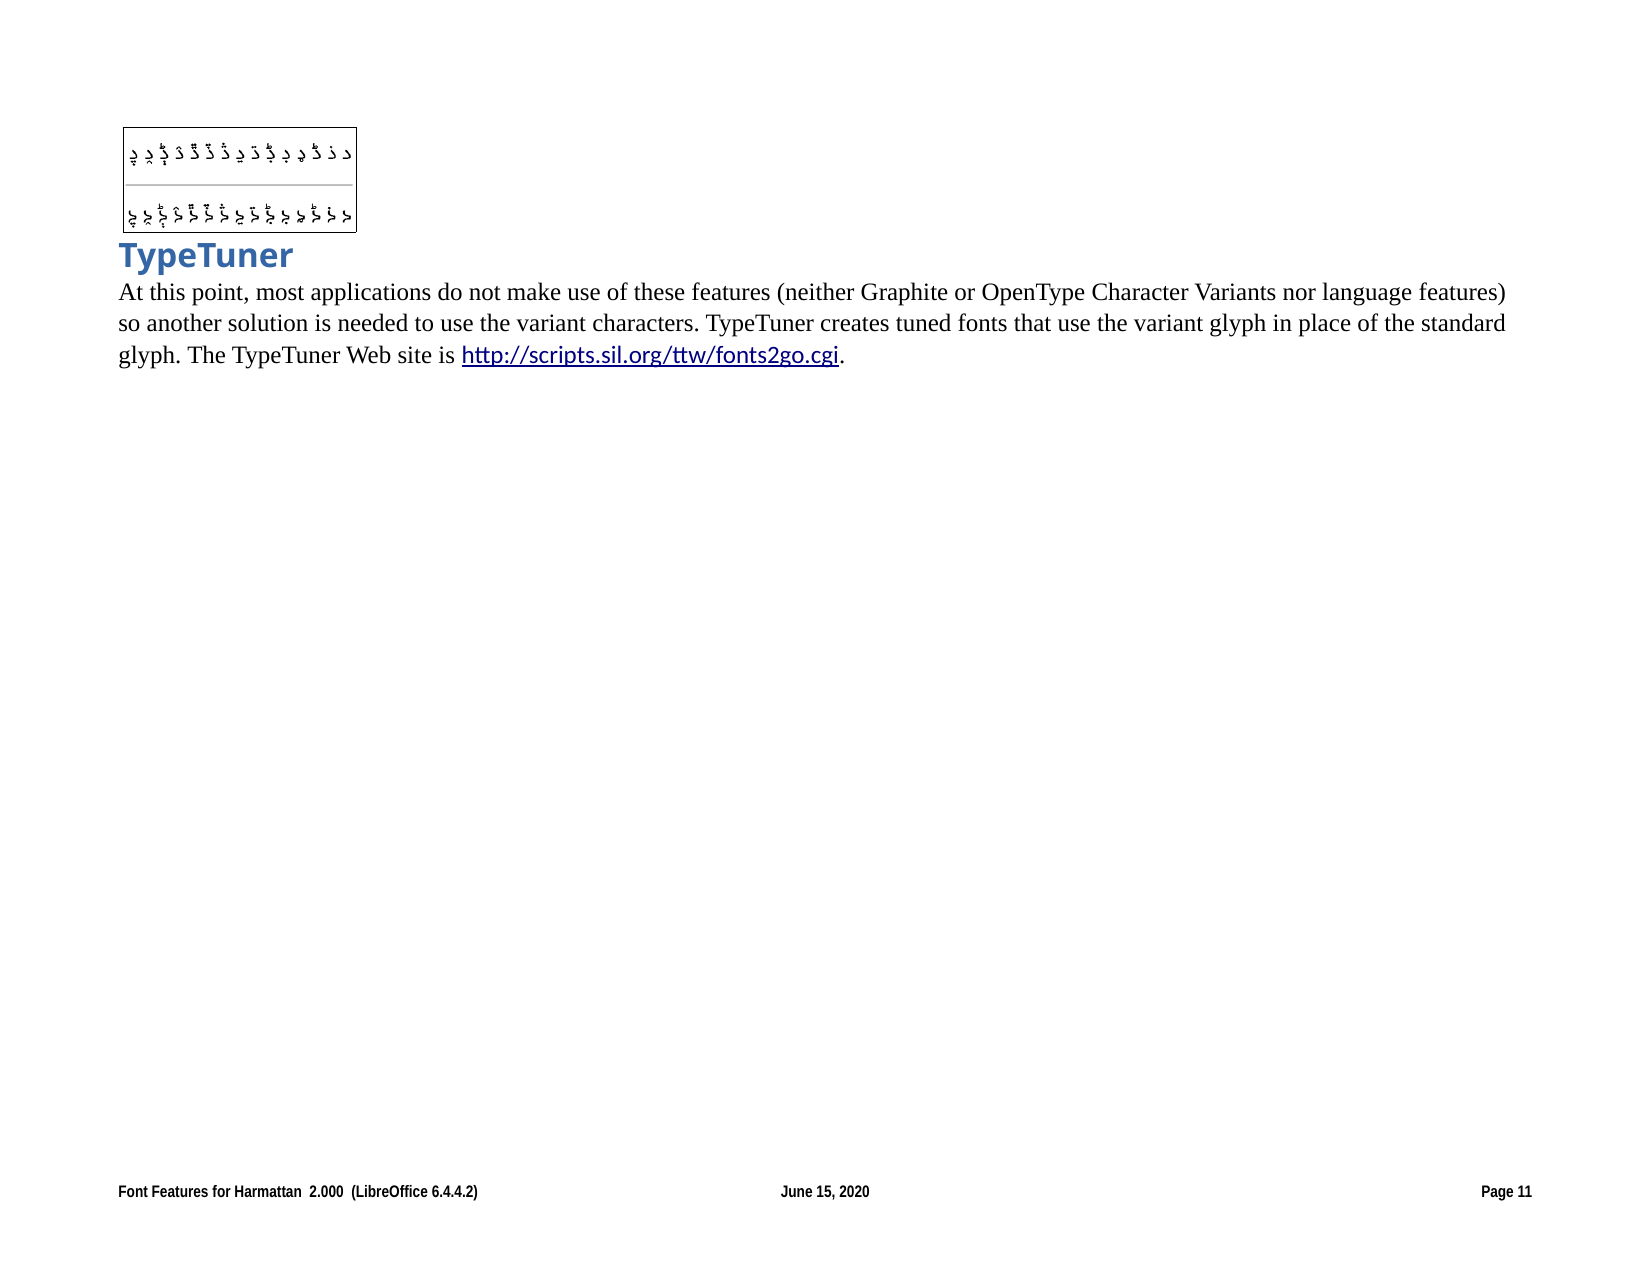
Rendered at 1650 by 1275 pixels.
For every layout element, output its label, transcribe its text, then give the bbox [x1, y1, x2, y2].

picture [125, 129, 353, 229]
text At this point, most applications do not make use of these features (neither Graphite or OpenType Character Variants nor language features) so another solution is needed to use the variant characters. TypeTuner creates tuned fonts that use the variant glyph in place of the standard glyph. The TypeTuner Web site is http://scripts.sil.org/ttw/fonts2go.cgi. [118, 277, 1532, 369]
subtitle TypeTuner [118, 118, 1532, 277]
